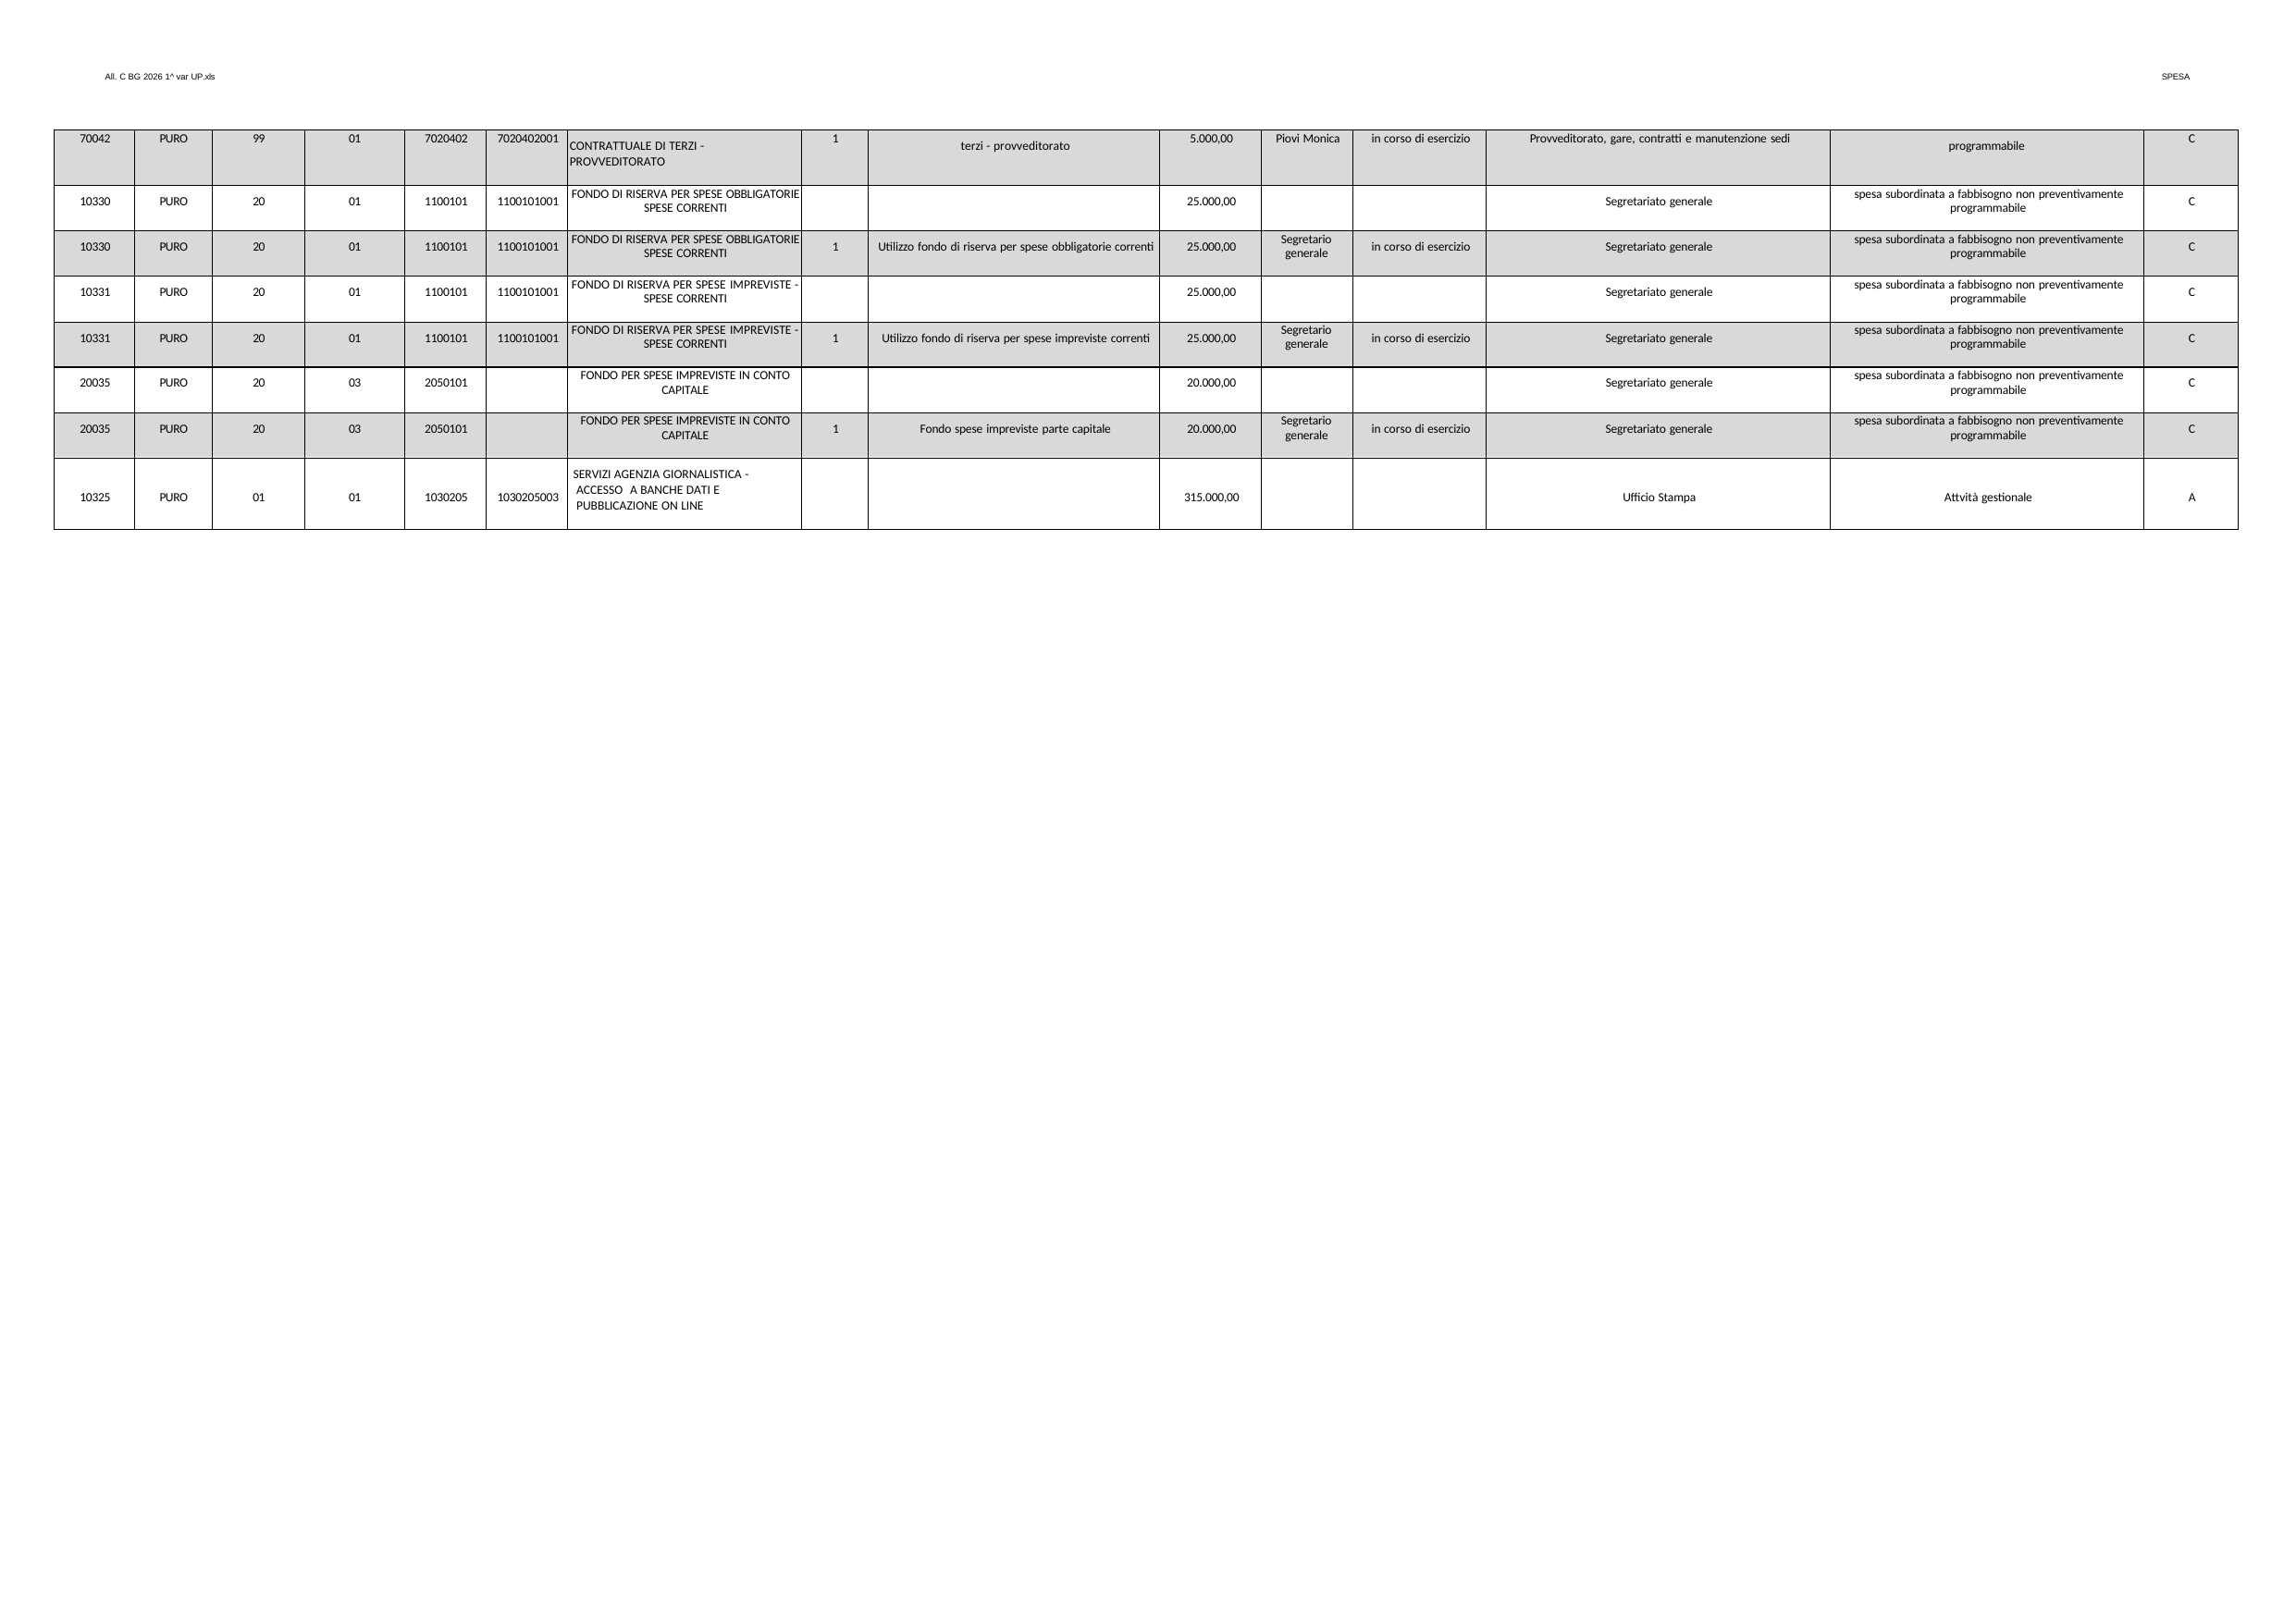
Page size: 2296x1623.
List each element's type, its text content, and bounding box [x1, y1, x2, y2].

table_cell 7020402001 [487, 130, 567, 185]
table_cell Segretariato generale [1487, 231, 1830, 276]
table_cell PURO [135, 130, 212, 185]
table_cell terzi - provveditorato [869, 130, 1159, 185]
table_cell C [2144, 130, 2238, 185]
table_cell C [2144, 368, 2238, 412]
table_cell 25.000,00 [1160, 186, 1261, 230]
table_cell 20 [213, 413, 304, 457]
table_cell [1262, 368, 1352, 412]
table_cell 1030205 [405, 459, 486, 529]
table_cell 1 [802, 413, 868, 457]
table_cell FONDO PER SPESE IMPREVISTE IN CONTO CAPITALE [568, 368, 801, 412]
table_cell SERVIZI AGENZIA GIORNALISTICA - ACCESSO A BANCHE DATI E PUBBLICAZIONE ON LINE [568, 459, 801, 529]
table_cell 03 [305, 368, 404, 412]
table_cell 01 [305, 277, 404, 321]
table_cell 1100101 [405, 231, 486, 276]
table_cell 1100101 [405, 186, 486, 230]
table_cell Provveditorato, gare, contratti e manutenzione sedi [1487, 130, 1830, 185]
table_cell 01 [305, 130, 404, 185]
table_cell [1262, 277, 1352, 321]
table_cell 01 [213, 459, 304, 529]
table_cell 20 [213, 231, 304, 276]
table_cell 01 [305, 186, 404, 230]
table_cell Piovi Monica [1262, 130, 1352, 185]
table_cell 1100101001 [487, 186, 567, 230]
table_cell 5.000,00 [1160, 130, 1261, 185]
table_cell A [2144, 459, 2238, 529]
table_cell [1353, 277, 1486, 321]
table_cell 2050101 [405, 413, 486, 457]
table_cell PURO [135, 323, 212, 366]
table_cell [802, 368, 868, 412]
table_cell 01 [305, 231, 404, 276]
table_cell [802, 459, 868, 529]
table_cell 1 [802, 130, 868, 185]
table_cell Segretariato generale [1487, 186, 1830, 230]
table_cell 1030205003 [487, 459, 567, 529]
table_cell spesa subordinata a fabbisogno non preventivamente programmabile [1831, 368, 2143, 412]
table_cell Segretariato generale [1487, 413, 1830, 457]
table_cell [1353, 186, 1486, 230]
table_cell [802, 277, 868, 321]
table_cell in corso di esercizio [1353, 231, 1486, 276]
table_cell C [2144, 186, 2238, 230]
table_cell 03 [305, 413, 404, 457]
table_cell 01 [305, 459, 404, 529]
table_cell Segretariato generale [1487, 368, 1830, 412]
table_cell [869, 459, 1159, 529]
table_cell 20.000,00 [1160, 413, 1261, 457]
table_cell 25.000,00 [1160, 231, 1261, 276]
table_cell Segretariato generale [1487, 277, 1830, 321]
table_cell spesa subordinata a fabbisogno non preventivamente programmabile [1831, 277, 2143, 321]
table_cell 20 [213, 323, 304, 366]
table_cell PURO [135, 277, 212, 321]
table_cell 99 [213, 130, 304, 185]
table_cell 1100101001 [487, 277, 567, 321]
table_cell 1100101001 [487, 323, 567, 366]
table_cell 1100101001 [487, 231, 567, 276]
table_cell Ufficio Stampa [1487, 459, 1830, 529]
table_cell 25.000,00 [1160, 323, 1261, 366]
table_cell 2050101 [405, 368, 486, 412]
table_cell [1262, 459, 1352, 529]
table_cell Utilizzo fondo di riserva per spese obbligatorie correnti [869, 231, 1159, 276]
table_cell [487, 413, 567, 457]
table_cell Segretariato generale [1487, 323, 1830, 366]
table_cell [1262, 186, 1352, 230]
table_cell PURO [135, 459, 212, 529]
table_cell 01 [305, 323, 404, 366]
table_cell Utilizzo fondo di riserva per spese impreviste correnti [869, 323, 1159, 366]
table_cell [869, 368, 1159, 412]
table_cell [1353, 459, 1486, 529]
table_cell 20035 [55, 368, 134, 412]
table_cell 20.000,00 [1160, 368, 1261, 412]
table_cell 1 [802, 231, 868, 276]
table_cell FONDO DI RISERVA PER SPESE OBBLIGATORIE SPESE CORRENTI [568, 231, 801, 276]
table_cell Segretario generale [1262, 413, 1352, 457]
table_cell programmabile [1831, 130, 2143, 185]
table_cell [869, 186, 1159, 230]
table_cell [802, 186, 868, 230]
table_cell 10331 [55, 277, 134, 321]
table_cell Attvità gestionale [1831, 459, 2143, 529]
table_cell FONDO DI RISERVA PER SPESE OBBLIGATORIE SPESE CORRENTI [568, 186, 801, 230]
table_cell in corso di esercizio [1353, 413, 1486, 457]
table_cell FONDO DI RISERVA PER SPESE IMPREVISTE - SPESE CORRENTI [568, 323, 801, 366]
table_cell PURO [135, 368, 212, 412]
table_cell PURO [135, 231, 212, 276]
table_cell 20 [213, 277, 304, 321]
table_cell FONDO PER SPESE IMPREVISTE IN CONTO CAPITALE [568, 413, 801, 457]
table_cell Segretario generale [1262, 231, 1352, 276]
table_cell FONDO DI RISERVA PER SPESE IMPREVISTE - SPESE CORRENTI [568, 277, 801, 321]
table_cell C [2144, 413, 2238, 457]
table_cell 20 [213, 186, 304, 230]
table_cell 10330 [55, 186, 134, 230]
table_cell C [2144, 231, 2238, 276]
table_cell 10330 [55, 231, 134, 276]
table_cell 20035 [55, 413, 134, 457]
table_cell spesa subordinata a fabbisogno non preventivamente programmabile [1831, 231, 2143, 276]
table_cell in corso di esercizio [1353, 130, 1486, 185]
table_cell PURO [135, 186, 212, 230]
table_cell in corso di esercizio [1353, 323, 1486, 366]
table_cell 1 [802, 323, 868, 366]
table_cell Segretario generale [1262, 323, 1352, 366]
table_cell 1100101 [405, 323, 486, 366]
table_cell [487, 368, 567, 412]
table_cell 25.000,00 [1160, 277, 1261, 321]
table_cell CONTRATTUALE DI TERZI - PROVVEDITORATO [568, 130, 801, 185]
table_cell [869, 277, 1159, 321]
table_cell PURO [135, 413, 212, 457]
table_cell 315.000,00 [1160, 459, 1261, 529]
table_cell 70042 [55, 130, 134, 185]
table_cell 10331 [55, 323, 134, 366]
table_cell 1100101 [405, 277, 486, 321]
table_cell spesa subordinata a fabbisogno non preventivamente programmabile [1831, 323, 2143, 366]
table_cell Fondo spese impreviste parte capitale [869, 413, 1159, 457]
table_cell spesa subordinata a fabbisogno non preventivamente programmabile [1831, 413, 2143, 457]
table_cell C [2144, 277, 2238, 321]
table_cell 20 [213, 368, 304, 412]
table_cell spesa subordinata a fabbisogno non preventivamente programmabile [1831, 186, 2143, 230]
table_cell 10325 [55, 459, 134, 529]
table_cell C [2144, 323, 2238, 366]
table_cell 7020402 [405, 130, 486, 185]
table_cell [1353, 368, 1486, 412]
